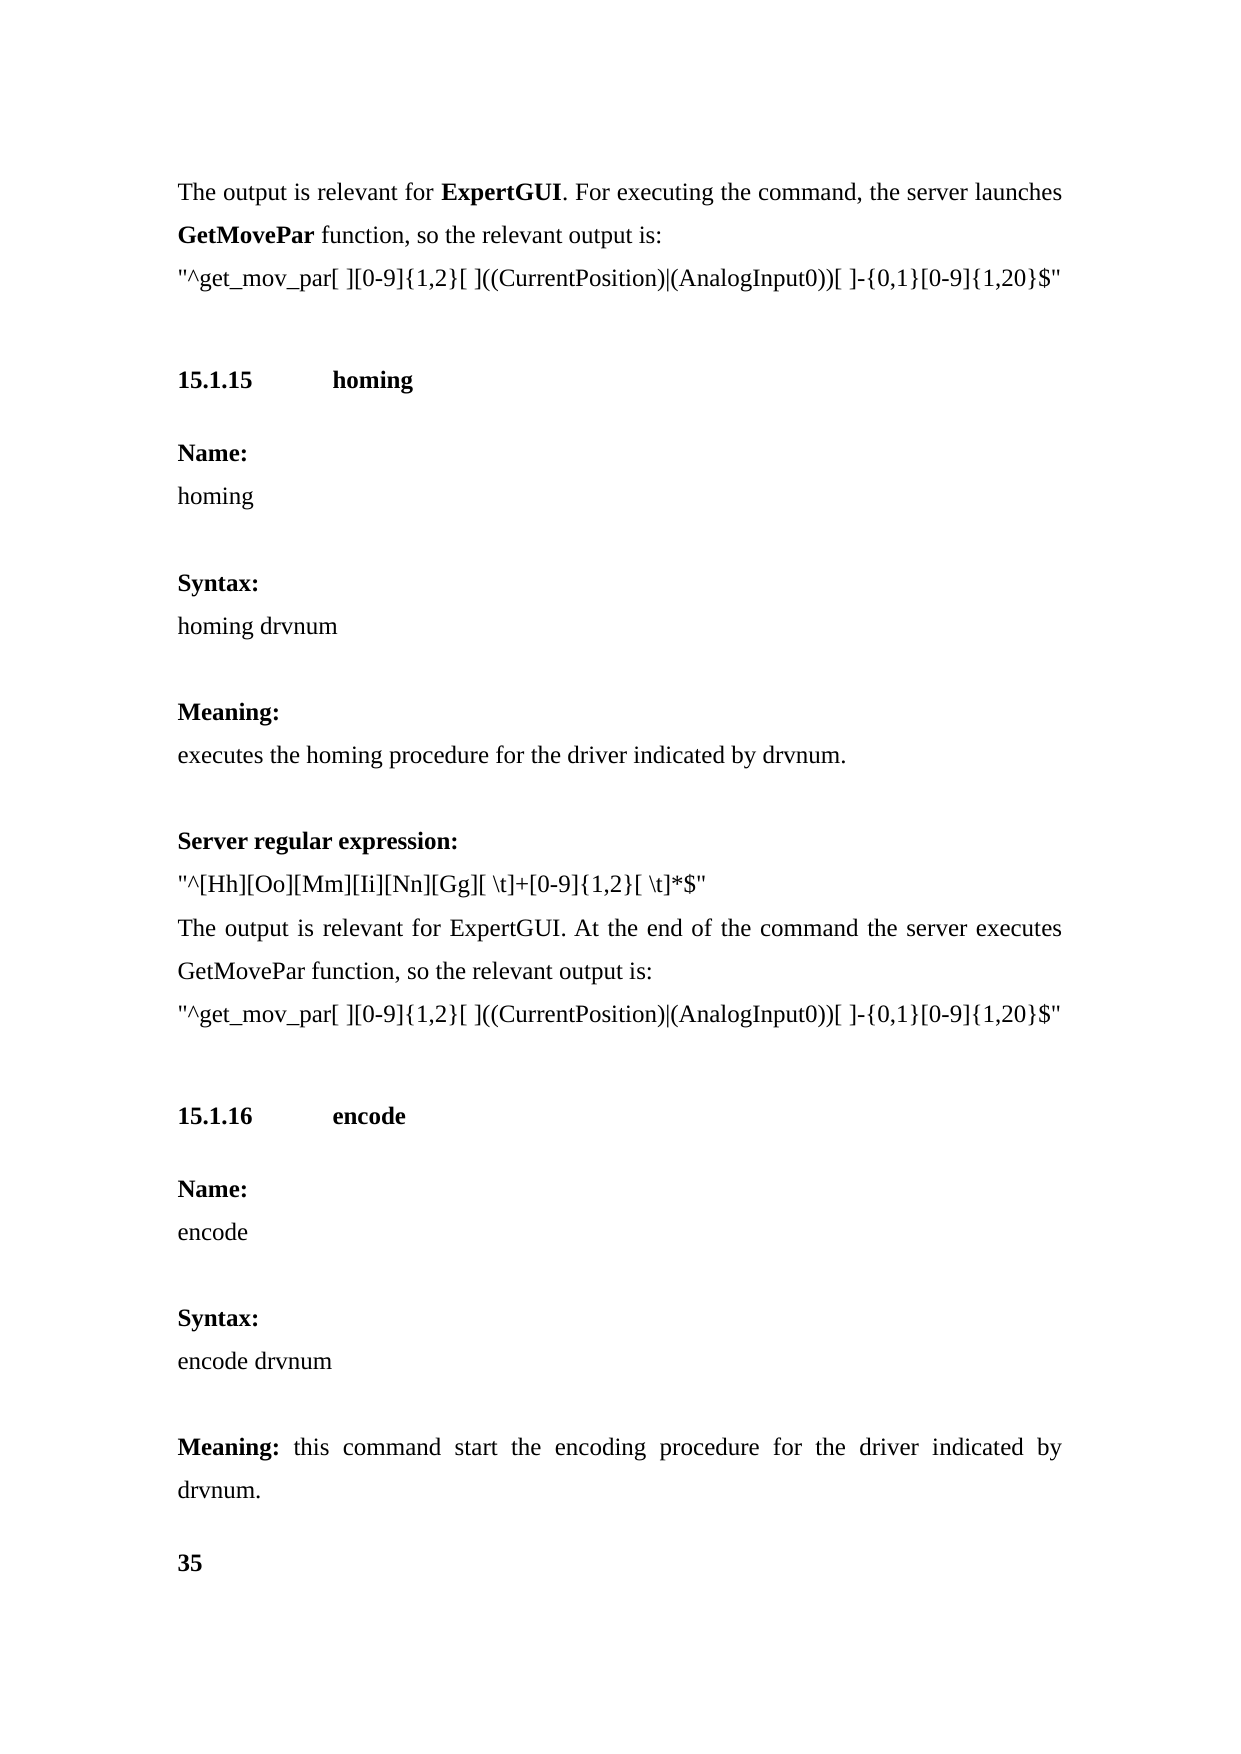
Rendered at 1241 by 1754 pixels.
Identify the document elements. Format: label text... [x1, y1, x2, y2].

text homing [177, 481, 1063, 510]
text executes the homing procedure for the driver indicated by drvnum. [177, 740, 1063, 769]
text Meaning: this command start the encoding procedure for the driver indicated by drvnum. [177, 1432, 1063, 1504]
text Syntax: [177, 568, 1063, 596]
text The output is relevant for ExpertGUI. At the end of the command the server executes GetMovePar function, so the relevant output is: [177, 913, 1063, 984]
text "^get_mov_par[ ][0-9]{1,2}[ ]((CurrentPosition)|(AnalogInput0))[ ]-{0,1}[0-9]{1,20}$" [177, 263, 1063, 292]
text Name: [177, 438, 1063, 467]
text Meaning: [177, 697, 1063, 726]
text The output is relevant for ExpertGUI. For executing the command, the server launches GetMovePar function, so the relevant output is: [177, 177, 1063, 249]
text "^[Hh][Oo][Mm][Ii][Nn][Gg][ \t]+[0-9]{1,2}[ \t]*$" [177, 869, 1063, 898]
text Server regular expression: [177, 826, 1063, 855]
text Syntax: [177, 1303, 1063, 1332]
subtitle homing [177, 366, 1063, 394]
text "^get_mov_par[ ][0-9]{1,2}[ ]((CurrentPosition)|(AnalogInput0))[ ]-{0,1}[0-9]{1,20}$" [177, 999, 1063, 1028]
subtitle encode [177, 1101, 1063, 1130]
text encode [177, 1217, 1063, 1246]
text encode drvnum [177, 1346, 1063, 1375]
text homing drvnum [177, 611, 1063, 639]
text Name: [177, 1174, 1063, 1202]
